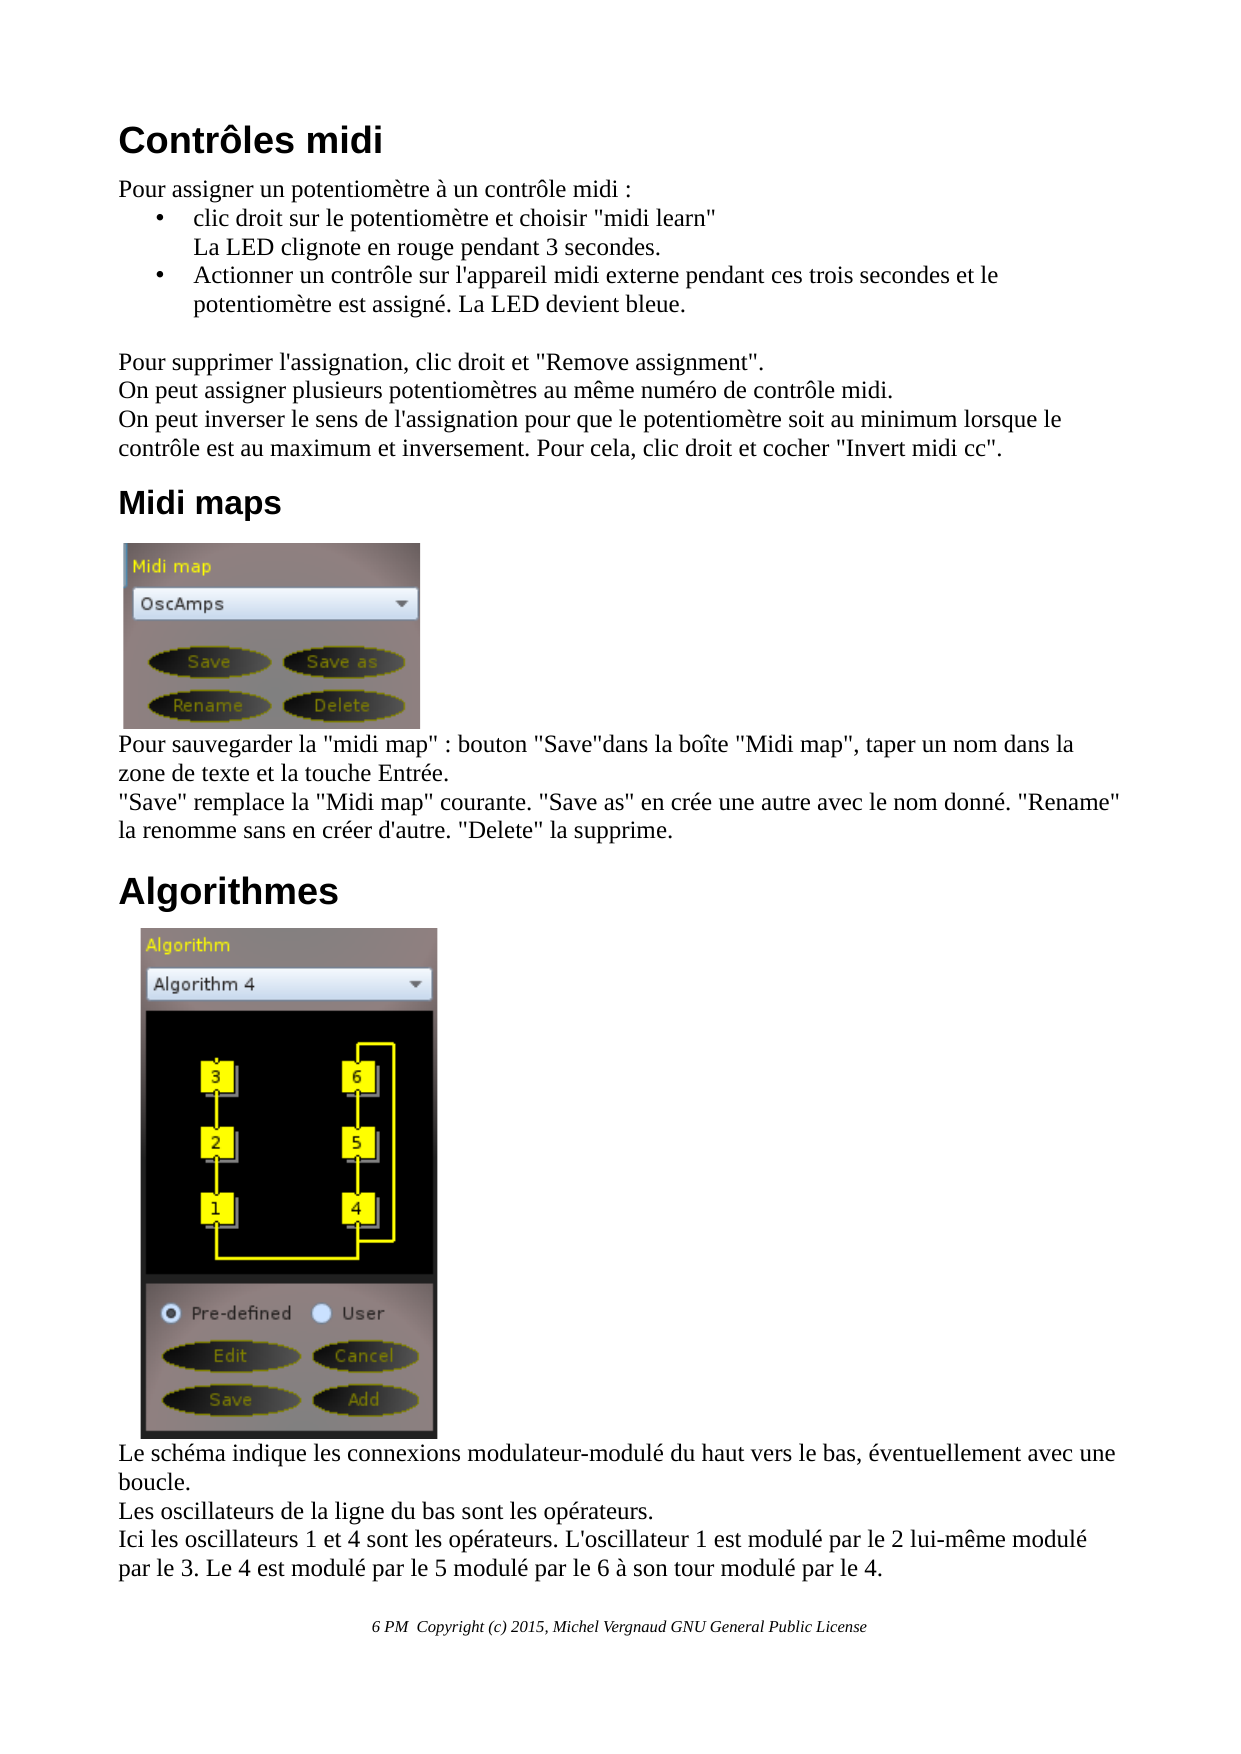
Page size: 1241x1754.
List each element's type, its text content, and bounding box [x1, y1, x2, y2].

text Ici les oscillateurs 1 et 4 sont les opérateurs. L'oscillateur 1 est modulé par le 2 lui-même modulé par le 3. Le 4 est modulé par le 5 modulé par le 6 à son tour modulé par le 4. [118, 1524, 1122, 1582]
list Actionner un contrôle sur l'appareil midi externe pendant ces trois secondes et le potentiomètre est assigné. La LED devient bleue. [156, 261, 1122, 318]
text Pour assigner un potentiomètre à un contrôle midi : [118, 174, 1122, 203]
text "Save" remplace la "Midi map" courante. "Save as" en crée une autre avec le nom donné. "Rename" la renomme sans en créer d'autre. "Delete" la supprime. [118, 787, 1122, 844]
list clic droit sur le potentiomètre et choisir "midi learn" [156, 203, 1122, 232]
text Pour supprimer l'assignation, clic droit et "Remove assignment". [118, 347, 1122, 376]
text On peut assigner plusieurs potentiomètres au même numéro de contrôle midi. [118, 376, 1122, 404]
list La LED clignote en rouge pendant 3 secondes. [156, 232, 1122, 261]
subtitle Midi maps [118, 483, 1122, 521]
subtitle Algorithmes [118, 869, 1122, 913]
text Le schéma indique les connexions modulateur-modulé du haut vers le bas, éventuellement avec une boucle. [118, 1439, 1122, 1496]
text Les oscillateurs de la ligne du bas sont les opérateurs. [118, 1496, 1122, 1524]
picture [123, 543, 421, 729]
text On peut inverser le sens de l'assignation pour que le potentiomètre soit au minimum lorsque le contrôle est au maximum et inversement. Pour cela, clic droit et cocher "Invert midi cc". [118, 404, 1122, 462]
picture [140, 928, 438, 1439]
subtitle Contrôles midi [118, 118, 1122, 162]
text Pour sauvegarder la "midi map" : bouton "Save"dans la boîte "Midi map", taper un nom dans la zone de texte et la touche Entrée. [118, 534, 1122, 787]
